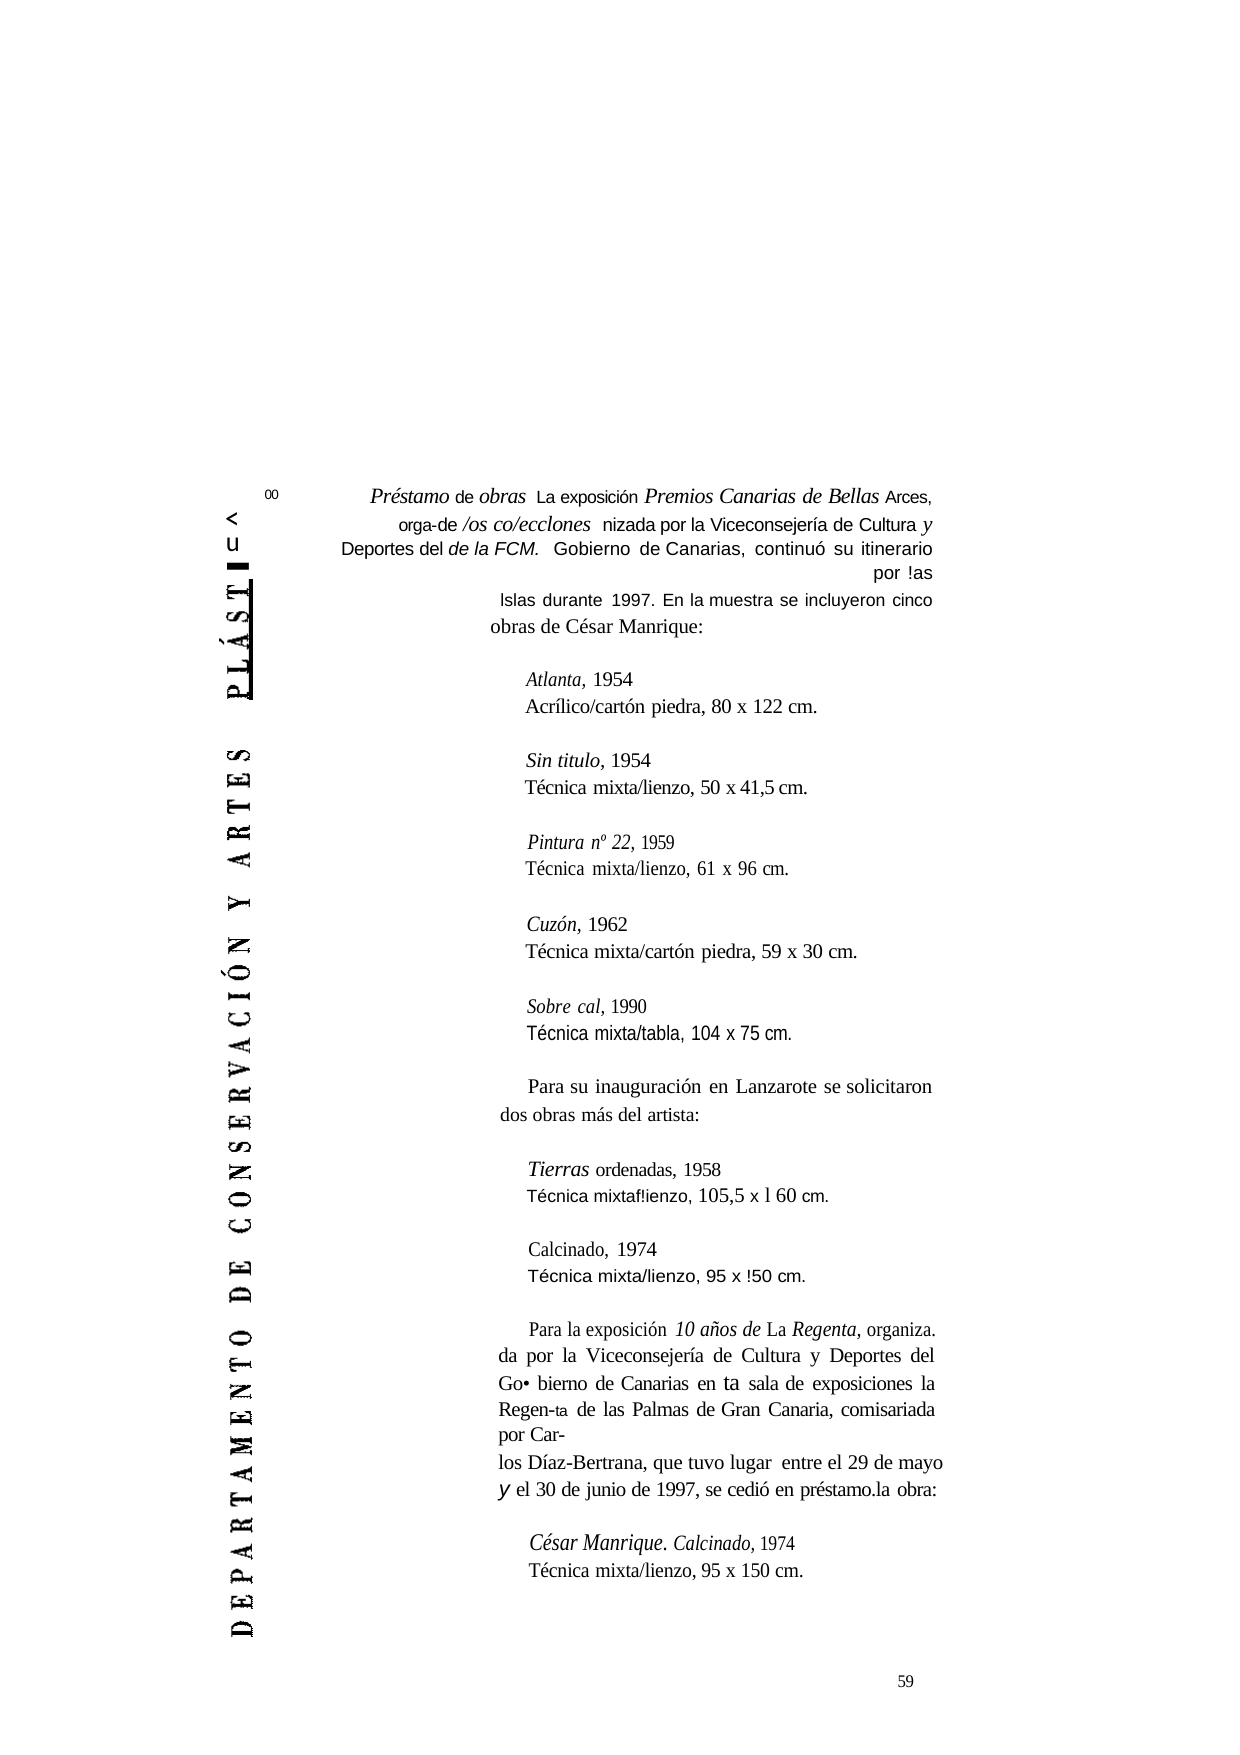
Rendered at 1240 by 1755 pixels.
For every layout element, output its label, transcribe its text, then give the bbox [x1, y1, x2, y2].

text lslas durante 1997. En la muestra se incluyeron cinco [253, 589, 933, 610]
text Pintura nº 22, 1959 [527, 829, 1136, 854]
text Para la exposición 10 años de La Regenta, organiza. da por la Viceconsejería de Cultura y Deportes del Go• bierno de Canarias en ta sala de exposiciones la Regen-ta de las Palmas de Gran Canaria, comisariada por Car- [498, 1316, 936, 1446]
text [103, 613, 219, 638]
text 00 Préstamo de obras La exposición Premios Canarias de Bellas Arces, orga-de /os co/ecclones nizada por la Viceconsejería de Cultura y Deportes del de la FCM. Gobierno de Canarias, continuó su itinerario por !as [225, 483, 933, 583]
text Para su inauguración en Lanzarote se solicitaron [528, 1074, 1136, 1098]
text Atlanta, 1954 [526, 667, 1136, 691]
text Técnica mixta/tabla, 104 x 75 cm. [526, 1021, 1136, 1045]
text Técnica mixta/cartón piedra, 59 x 30 cm. [525, 938, 1136, 963]
text Técnica mixta/lienzo, 61 x 96 cm. [525, 856, 1136, 880]
text [103, 589, 219, 610]
text Técnica mixtaf!ienzo, 105,5 x l 60 cm. [526, 1183, 1136, 1207]
text Técnica mixta/lienzo, 95 x !50 cm. [527, 1266, 1136, 1286]
text Cuzón, 1962 [526, 911, 1136, 937]
text Sobre cal, 1990 [527, 994, 1136, 1018]
text obras de César Manrique: [253, 613, 1090, 638]
text dos obras más del artista: [253, 1103, 1096, 1126]
text Acrílico/cartón piedra, 80 x 122 cm. [525, 694, 1136, 718]
text [103, 1103, 220, 1126]
text Sin titulo, 1954 [526, 748, 1136, 772]
text César Manrique. Calcinado, 1974 Técnica mixta/lienzo, 95 x 150 cm. [528, 1528, 829, 1582]
text Calcinado, 1974 [528, 1237, 1136, 1261]
text y el 30 de junio de 1997, se cedió en préstamo.la obra: [499, 1476, 1136, 1501]
text Técnica mixta/lienzo, 50 x 41,5 cm. [524, 774, 1136, 799]
text los Díaz-Bertrana, que tuvo lugar entre el 29 de mayo [498, 1450, 1136, 1474]
text Tierras ordenadas, 1958 [527, 1156, 1136, 1181]
